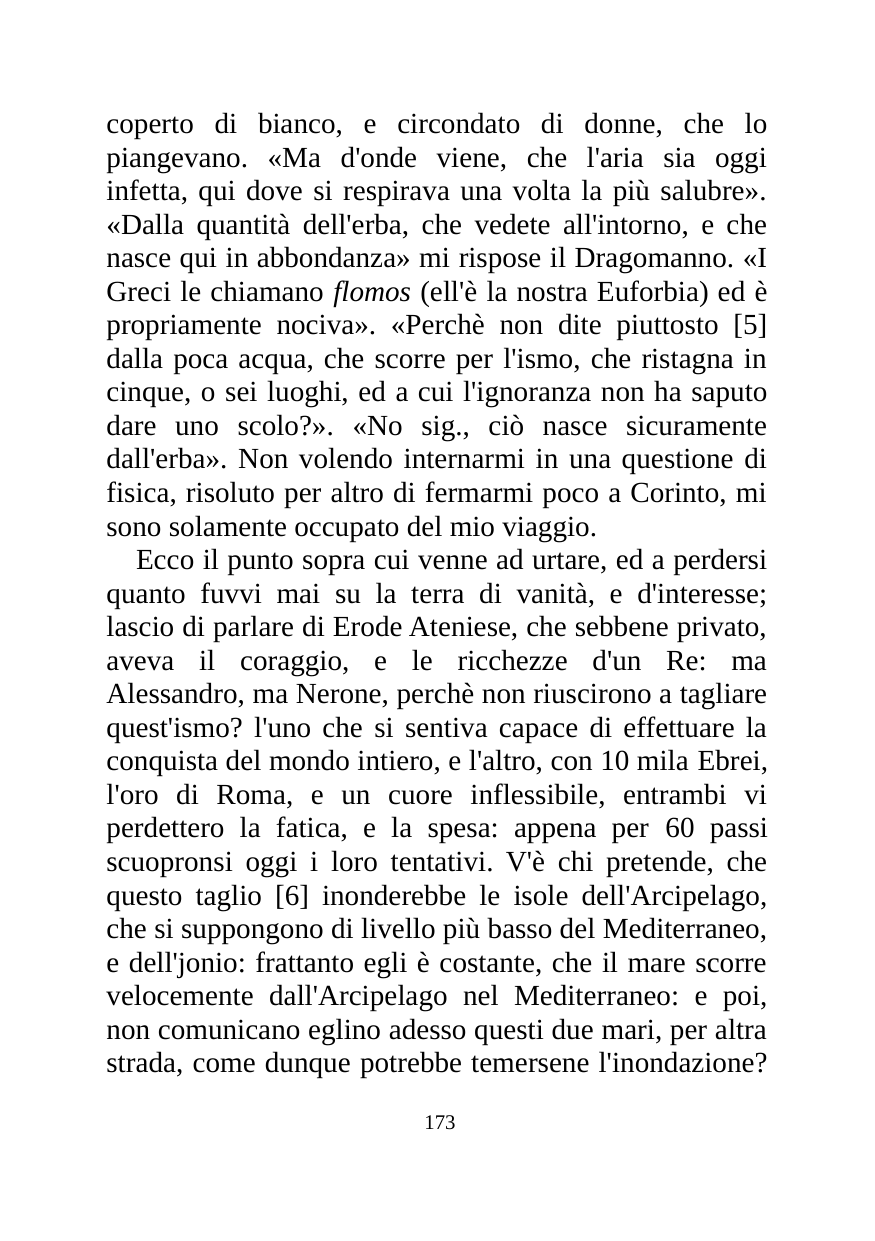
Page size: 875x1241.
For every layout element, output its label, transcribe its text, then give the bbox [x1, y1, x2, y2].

text coperto di bianco, e circondato di donne, che lo piangevano. «Ma d'onde viene, che l'aria sia oggi infetta, qui dove si respirava una volta la più salubre». «Dalla quantità dell'erba, che vedete all'intorno, e che nasce qui in abbondanza» mi rispose il Dragomanno. «I Greci le chiamano flomos (ell'è la nostra Euforbia) ed è propriamente nociva». «Perchè non dite piuttosto [5] dalla poca acqua, che scorre per l'ismo, che ristagna in cinque, o sei luoghi, ed a cui l'ignoranza non ha saputo dare uno scolo?». «No sig., ciò nasce sicuramente dall'erba». Non volendo internarmi in una questione di fisica, risoluto per altro di fermarmi poco a Corinto, mi sono solamente occupato del mio viaggio. [106, 106, 768, 542]
text Ecco il punto sopra cui venne ad urtare, ed a perdersi quanto fuvvi mai su la terra di vanità, e d'interesse; lascio di parlare di Erode Ateniese, che sebbene privato, aveva il coraggio, e le ricchezze d'un Re: ma Alessandro, ma Nerone, perchè non riuscirono a tagliare quest'ismo? l'uno che si sentiva capace di effettuare la conquista del mondo intiero, e l'altro, con 10 mila Ebrei, l'oro di Roma, e un cuore inflessibile, entrambi vi perdettero la fatica, e la spesa: appena per 60 passi scuopronsi oggi i loro tentativi. V'è chi pretende, che questo taglio [6] inonderebbe le isole dell'Arcipelago, che si suppongono di livello più basso del Mediterraneo, e dell'jonio: frattanto egli è costante, che il mare scorre velocemente dall'Arcipelago nel Mediterraneo: e poi, non comunicano eglino adesso questi due mari, per altra strada, come dunque potrebbe temersene l'inondazione? [106, 542, 768, 1079]
